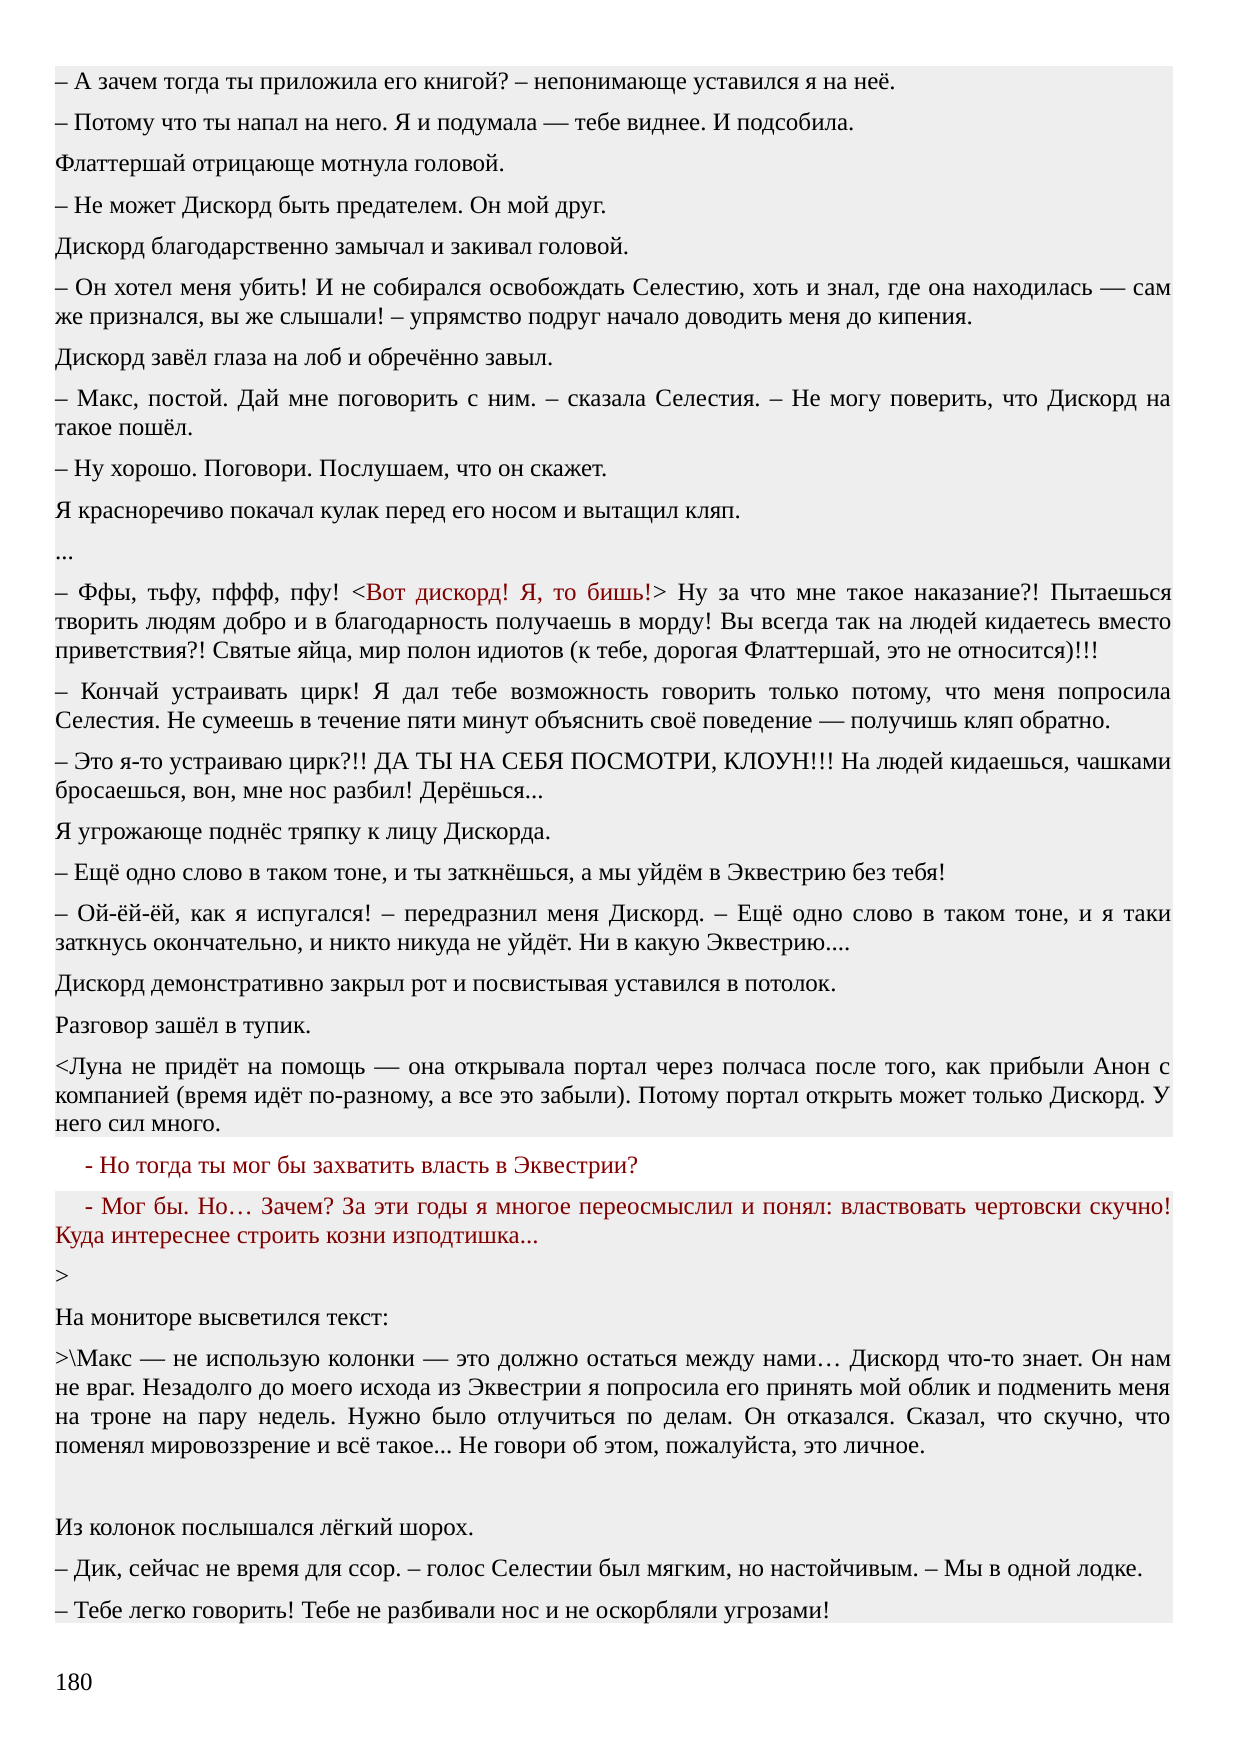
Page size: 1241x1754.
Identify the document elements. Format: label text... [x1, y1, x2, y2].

text <Луна не придёт на помощь — она открывала портал через полчаса после того, как прибыли Анон с компанией (время идёт по-разному, а все это забыли). Потому портал открыть может только Дискорд. У него сил много. [55, 1051, 1173, 1137]
text Разговор зашёл в тупик. [55, 1010, 1173, 1038]
text Дискорд демонстративно закрыл рот и посвистывая уставился в потолок. [55, 968, 1173, 997]
text – Ну хорошо. Поговори. Послушаем, что он скажет. [55, 453, 1173, 482]
text Я угрожающе поднёс тряпку к лицу Дискорда. [55, 816, 1173, 845]
text ... [55, 536, 1173, 565]
text – Дик, сейчас не время для ссор. – голос Селестии был мягким, но настойчивым. – Мы в одной лодке. [55, 1553, 1173, 1582]
text Дискорд завёл глаза на лоб и обречённо завыл. [55, 342, 1173, 371]
text – Ффы, тьфу, пффф, пфу! <Вот дискорд! Я, то бишь!> Ну за что мне такое наказание?! Пытаешься творить людям добро и в благодарность получаешь в морду! Вы всегда так на людей кидаетесь вместо приветствия?! Святые яйца, мир полон идиотов (к тебе, дорогая Флаттершай, это не относится)!!! [55, 577, 1173, 663]
text > [55, 1261, 1173, 1290]
text – Макс, постой. Дай мне поговорить с ним. – сказала Селестия. – Не могу поверить, что Дискорд на такое пошёл. [55, 383, 1173, 441]
text Я красноречиво покачал кулак перед его носом и вытащил кляп. [55, 495, 1173, 523]
text Флаттершай отрицающе мотнула головой. [55, 148, 1173, 177]
text - Мог бы. Но… Зачем? За эти годы я многое переосмыслил и понял: властвовать чертовски скучно! Куда интереснее строить козни изподтишка... [55, 1191, 1173, 1248]
text – Ещё одно слово в таком тоне, и ты заткнёшься, а мы уйдём в Эквестрию без тебя! [55, 857, 1173, 886]
text – Потому что ты напал на него. Я и подумала — тебе виднее. И подсобила. [55, 107, 1173, 136]
text Дискорд благодарственно замычал и закивал головой. [55, 231, 1173, 260]
text На мониторе высветился текст: [55, 1302, 1173, 1331]
text – А зачем тогда ты приложила его книгой? – непонимающе уставился я на неё. [55, 66, 1173, 95]
text Из колонок послышался лёгкий шорох. [55, 1512, 1173, 1541]
text - Но тогда ты мог бы захватить власть в Эквестрии? [55, 1150, 1173, 1178]
text – Ой-ёй-ёй, как я испугался! – передразнил меня Дискорд. – Ещё одно слово в таком тоне, и я таки заткнусь окончательно, и никто никуда не уйдёт. Ни в какую Эквестрию.... [55, 898, 1173, 956]
text – Не может Дискорд быть предателем. Он мой друг. [55, 190, 1173, 218]
text >\Макс — не использую колонки — это должно остаться между нами… Дискорд что-то знает. Он нам не враг. Незадолго до моего исхода из Эквестрии я попросила его принять мой облик и подменить меня на троне на пару недель. Нужно было отлучиться по делам. Он отказался. Сказал, что скучно, что поменял мировоззрение и всё такое... Не говори об этом, пожалуйста, это личное. [55, 1343, 1173, 1458]
text – Это я-то устраиваю цирк?!! ДА ТЫ НА СЕБЯ ПОСМОТРИ, КЛОУН!!! На людей кидаешься, чашками бросаешься, вон, мне нос разбил! Дерёшься... [55, 746, 1173, 803]
text – Тебе легко говорить! Тебе не разбивали нос и не оскорбляли угрозами! [55, 1595, 1173, 1623]
text – Кончай устраивать цирк! Я дал тебе возможность говорить только потому, что меня попросила Селестия. Не сумеешь в течение пяти минут объяснить своё поведение — получишь кляп обратно. [55, 676, 1173, 733]
text – Он хотел меня убить! И не собирался освобождать Селестию, хоть и знал, где она находилась — сам же признался, вы же слышали! – упрямство подруг начало доводить меня до кипения. [55, 272, 1173, 330]
